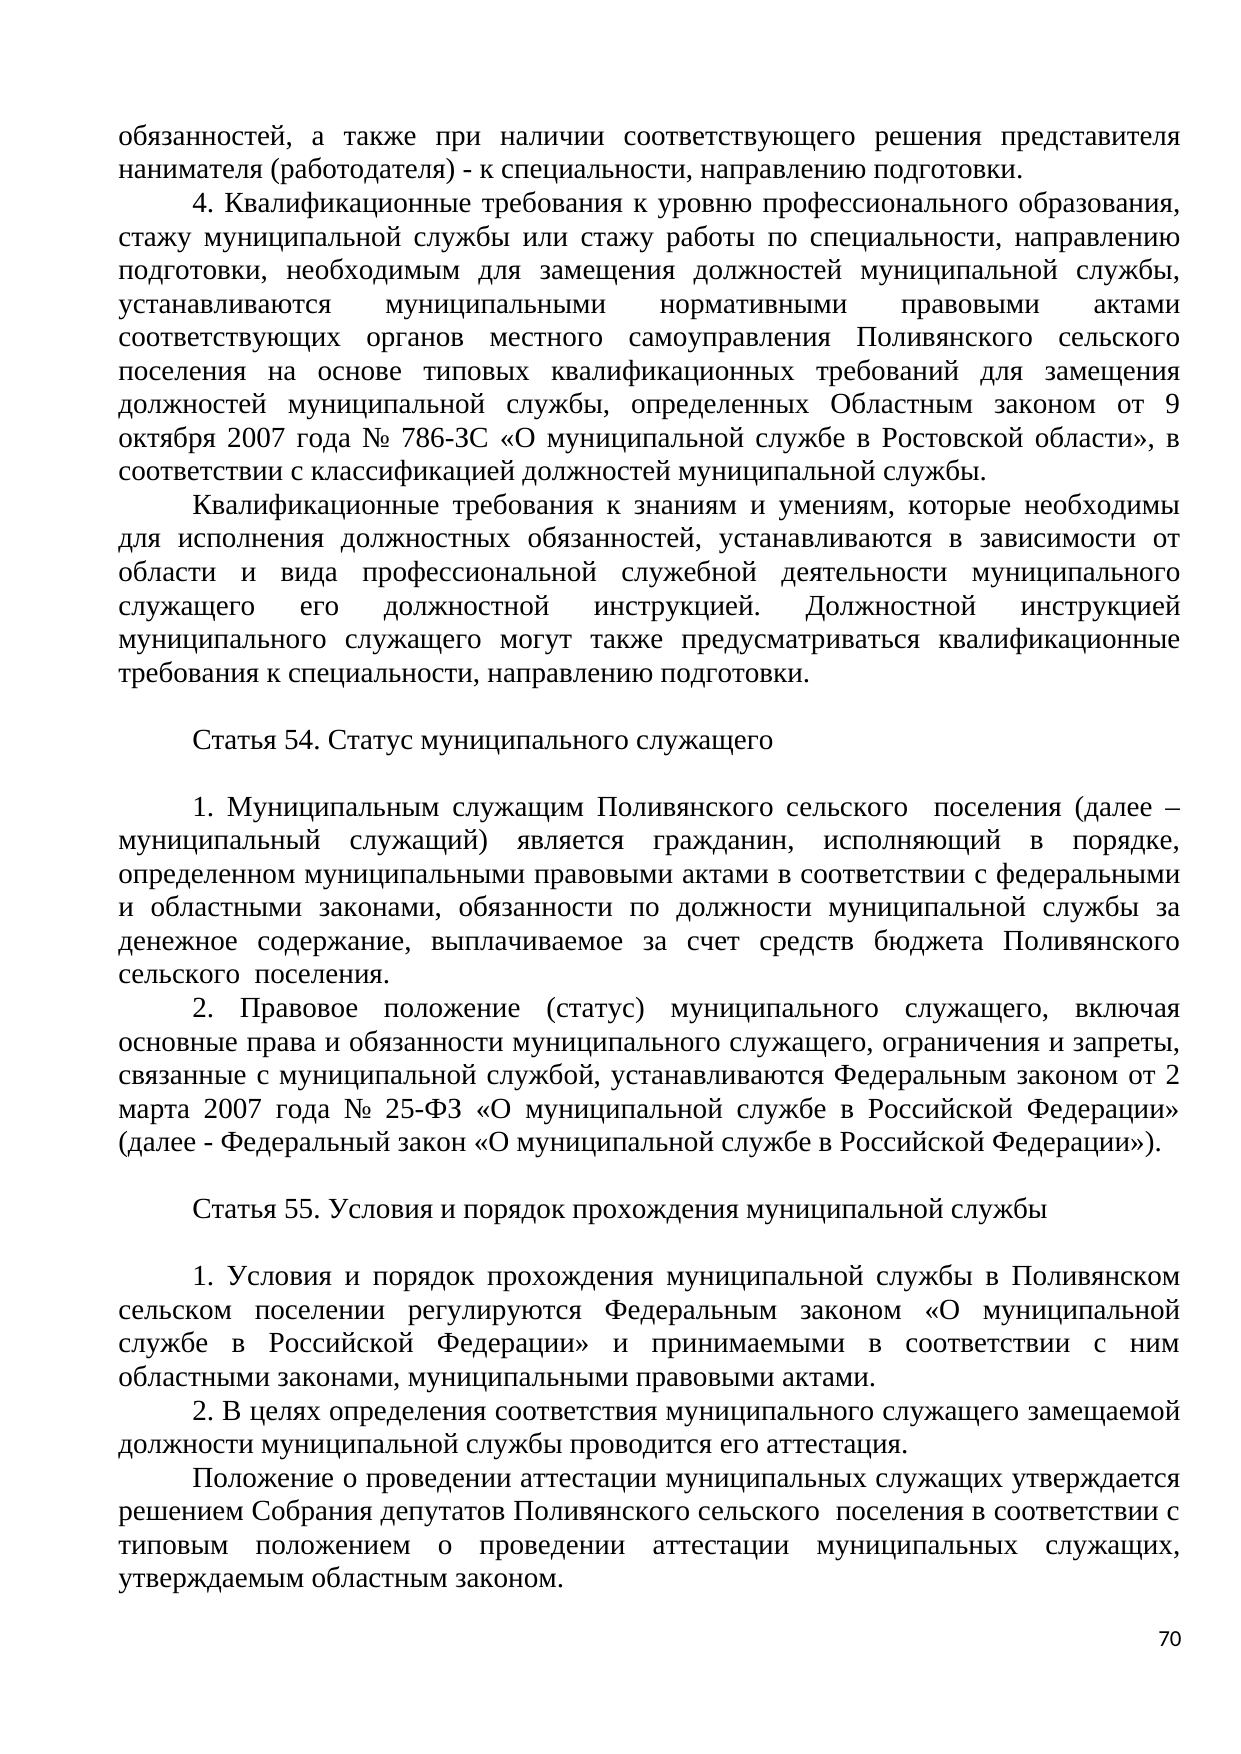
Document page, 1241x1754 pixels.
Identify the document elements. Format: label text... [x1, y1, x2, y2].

text 1. Условия и порядок прохождения муниципальной службы в Поливянском сельском поселении регулируются Федеральным законом «О муниципальной службе в Российской Федерации» и принимаемыми в соответствии с ним областными законами, муниципальными правовыми актами. [118, 1258, 1181, 1393]
text Статья 54. Статус муниципального служащего [118, 722, 1181, 755]
text 2. В целях определения соответствия муниципального служащего замещаемой должности муниципальной службы проводится его аттестация. [118, 1393, 1181, 1460]
text 1. Муниципальным служащим Поливянского сельского поселения (далее – муниципальный служащий) является гражданин, исполняющий в порядке, определенном муниципальными правовыми актами в соответствии с федеральными и областными законами, обязанности по должности муниципальной службы за денежное содержание, выплачиваемое за счет средств бюджета Поливянского сельского поселения. [118, 789, 1181, 990]
text Положение о проведении аттестации муниципальных служащих утверждается решением Собрания депутатов Поливянского сельского поселения в соответствии с типовым положением о проведении аттестации муниципальных служащих, утверждаемым областным законом. [118, 1460, 1181, 1594]
text Квалификационные требования к знаниям и умениям, которые необходимы для исполнения должностных обязанностей, устанавливаются в зависимости от области и вида профессиональной служебной деятельности муниципального служащего его должностной инструкцией. Должностной инструкцией муниципального служащего могут также предусматриваться квалификационные требования к специальности, направлению подготовки. [118, 487, 1181, 688]
text 2. Правовое положение (статус) муниципального служащего, включая основные права и обязанности муниципального служащего, ограничения и запреты, связанные с муниципальной службой, устанавливаются Федеральным законом от 2 марта 2007 года № 25-ФЗ «О муниципальной службе в Российской Федерации» (далее - Федеральный закон «О муниципальной службе в Российской Федерации»). [118, 990, 1181, 1158]
text обязанностей, а также при наличии соответствующего решения представителя нанимателя (работодателя) - к специальности, направлению подготовки. [118, 118, 1181, 185]
text Статья 55. Условия и порядок прохождения муниципальной службы [118, 1191, 1181, 1225]
text 4. Квалификационные требования к уровню профессионального образования, стажу муниципальной службы или стажу работы по специальности, направлению подготовки, необходимым для замещения должностей муниципальной службы, устанавливаются муниципальными нормативными правовыми актами соответствующих органов местного самоуправления Поливянского сельского поселения на основе типовых квалификационных требований для замещения должностей муниципальной службы, определенных Областным законом от 9 октября 2007 года № 786-ЗС «О муниципальной службе в Ростовской области», в соответствии с классификацией должностей муниципальной службы. [118, 185, 1181, 487]
